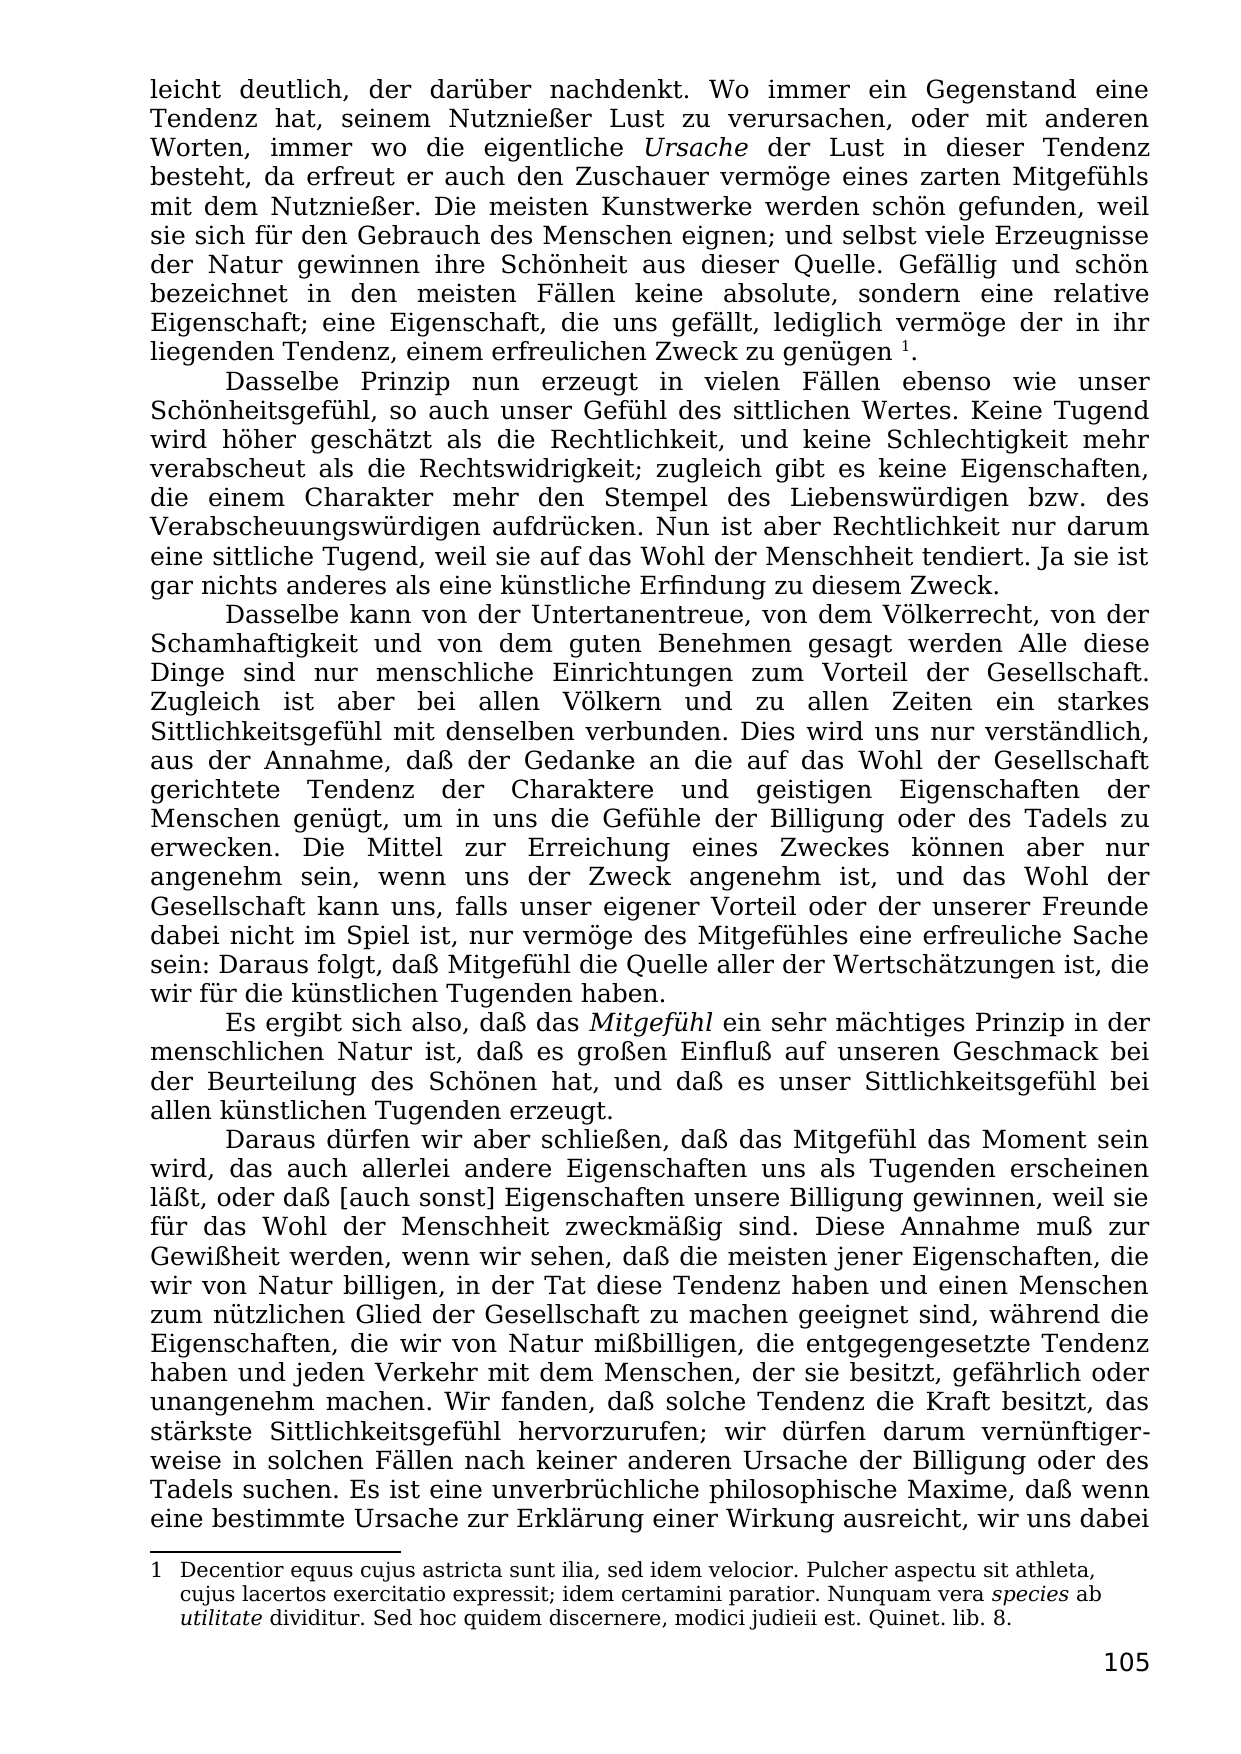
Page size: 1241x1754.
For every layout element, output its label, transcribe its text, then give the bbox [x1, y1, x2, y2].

text Dasselbe Prinzip nun erzeugt in vielen Fällen ebenso wie unser Schönheitsgefühl, so auch unser Gefühl des sittlichen Wertes. Keine Tugend wird höher geschätzt als die Rechtlichkeit, und keine Schlechtigkeit mehr verabscheut als die Rechtswidrigkeit; zugleich gibt es keine Eigenschaften, die einem Charakter mehr den Stempel des Liebenswürdigen bzw. des Verabscheuungswürdigen aufdrücken. Nun ist aber Rechtlichkeit nur darum eine sittliche Tugend, weil sie auf das Wohl der Menschheit tendiert. Ja sie ist gar nichts anderes als eine künstliche Erﬁndung zu diesem Zweck. [150, 367, 1151, 600]
text leicht deutlich, der darüber nachdenkt. Wo immer ein Gegenstand eine Tendenz hat, seinem Nutznießer Lust zu verursachen, oder mit anderen Worten, immer wo die eigentliche Ursache der Lust in dieser Tendenz besteht, da erfreut er auch den Zuschauer vermöge eines zarten Mitgefühls mit dem Nutznießer. Die meisten Kunstwerke werden schön gefunden, weil sie sich für den Gebrauch des Menschen eignen; und selbst viele Erzeugnisse der Natur gewinnen ihre Schönheit aus dieser Quelle. Gefällig und schön bezeichnet in den meisten Fällen keine absolute, sondern eine relative Eigenschaft; eine Eigenschaft, die uns gefällt, lediglich vermöge der in ihr liegenden Tendenz, einem erfreulichen Zweck zu genügen . [150, 75, 1151, 367]
text Dasselbe kann von der Untertanentreue, von dem Völkerrecht, von der Schamhaftigkeit und von dem guten Benehmen gesagt werden Alle diese Dinge sind nur menschliche Einrichtungen zum Vorteil der Gesellschaft. Zugleich ist aber bei allen Völkern und zu allen Zeiten ein starkes Sittlichkeitsgefühl mit denselben verbunden. Dies wird uns nur verständlich, aus der Annahme, daß der Gedanke an die auf das Wohl der Gesellschaft gerichtete Tendenz der Charaktere und geistigen Eigenschaften der Menschen genügt, um in uns die Gefühle der Billigung oder des Tadels zu erwecken. Die Mittel zur Erreichung eines Zweckes können aber nur angenehm sein, wenn uns der Zweck angenehm ist, und das Wohl der Gesellschaft kann uns, falls unser eigener Vorteil oder der unserer Freunde dabei nicht im Spiel ist, nur vermöge des Mitgefühles eine erfreuliche Sache sein: Daraus folgt, daß Mitgefühl die Quelle aller der Wertschätzungen ist, die wir für die künstlichen Tugenden haben. [150, 600, 1151, 1008]
text Es ergibt sich also, daß das Mitgefühl ein sehr mächtiges Prinzip in der menschlichen Natur ist, daß es großen Einfluß auf unseren Geschmack bei der Beurteilung des Schönen hat, und daß es unser Sittlichkeitsgefühl bei allen künstlichen Tugenden erzeugt. [150, 1008, 1151, 1125]
text Daraus dürfen wir aber schließen, daß das Mitgefühl das Moment sein wird, das auch allerlei andere Eigenschaften uns als Tugenden erscheinen läßt, oder daß [auch sonst] Eigenschaften unsere Billigung gewinnen, weil sie für das Wohl der Menschheit zweckmäßig sind. Diese Annahme muß zur Gewißheit werden, wenn wir sehen, daß die meisten jener Eigenschaften, die wir von Natur billigen, in der Tat diese Tendenz haben und einen Menschen zum nützlichen Glied der Gesellschaft zu machen geeignet sind, während die Eigenschaften, die wir von Natur mißbilligen, die entgegengesetzte Tendenz haben und jeden Verkehr mit dem Menschen, der sie besitzt, gefährlich oder unangenehm machen. Wir fanden, daß solche Tendenz die Kraft besitzt, das stärkste Sittlichkeitsgefühl hervorzurufen; wir dürfen darum vernünftiger­weise in solchen Fällen nach keiner anderen Ursache der Billigung oder des Tadels suchen. Es ist eine unverbrüchliche philosophische Maxime, daß wenn eine bestimmte Ursache zur Erklärung einer Wirkung ausreicht, wir uns dabei [150, 1125, 1151, 1533]
text Decentior equus cujus astricta sunt ilia, sed idem velocior. Pulcher aspectu sit athleta, cujus lacertos exercitatio expressit; idem certamini paratior. Nunquam vera species ab utilitate dividitur. Sed hoc quidem discernere, modici judieii est. Quinet. lib. 8. [150, 1558, 1151, 1631]
